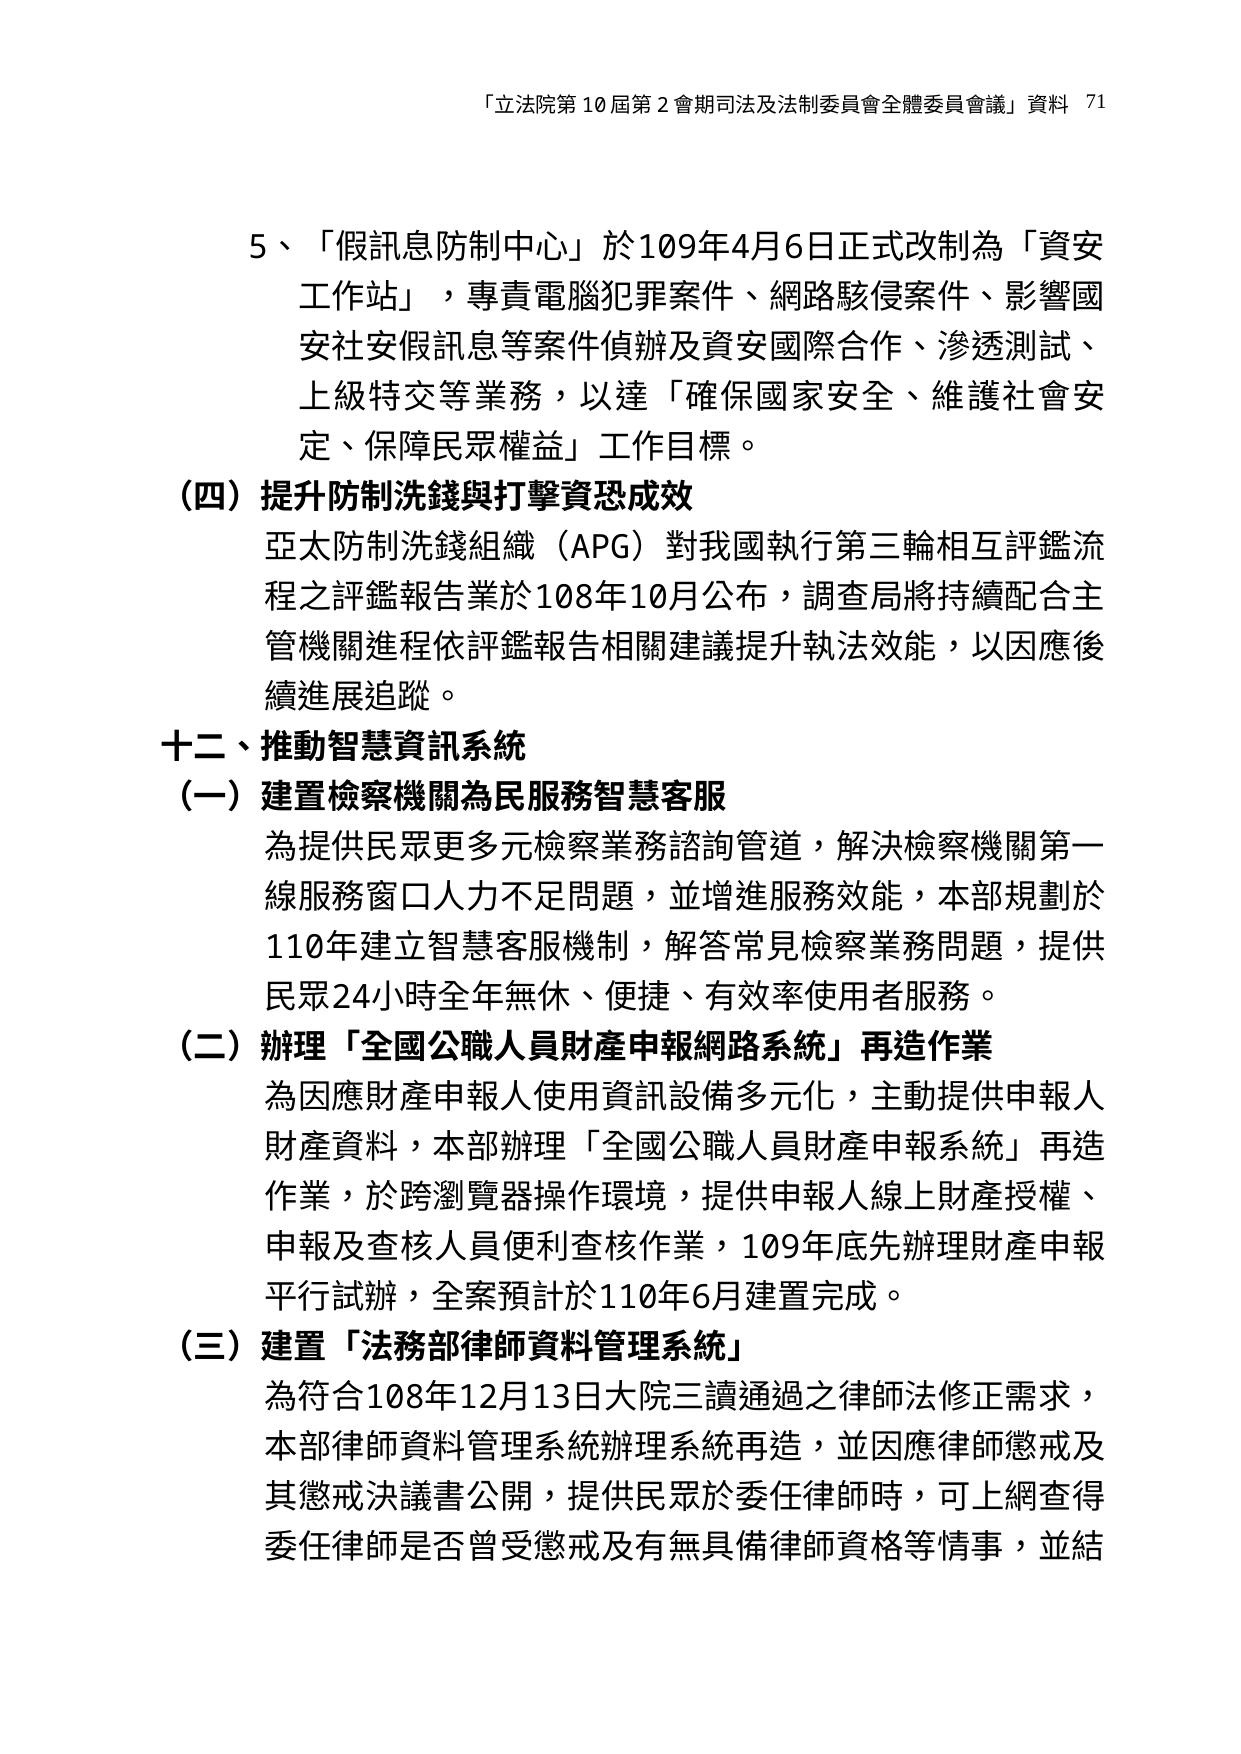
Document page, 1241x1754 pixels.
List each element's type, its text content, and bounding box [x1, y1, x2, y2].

text 十二、推動智慧資訊系統 [160, 719, 1106, 769]
text 亞太防制洗錢組織（APG）對我國執行第三輪相互評鑑流程之評鑑報告業於108年10月公布，調查局將持續配合主管機關進程依評鑑報告相關建議提升執法效能，以因應後續進展追蹤。 [264, 519, 1106, 719]
text 5、「假訊息防制中心」於109年4月6日正式改制為「資安工作站」，專責電腦犯罪案件、網路駭侵案件、影響國安社安假訊息等案件偵辦及資安國際合作、滲透測試、上級特交等業務，以達「確保國家安全、維護社會安定、保障民眾權益」工作目標。 [248, 219, 1106, 469]
text 為提供民眾更多元檢察業務諮詢管道，解決檢察機關第一線服務窗口人力不足問題，並增進服務效能，本部規劃於110年建立智慧客服機制，解答常見檢察業務問題，提供民眾24小時全年無休、便捷、有效率使用者服務。 [264, 819, 1106, 1019]
text （一）建置檢察機關為民服務智慧客服 [160, 769, 1106, 819]
text 為因應財產申報人使用資訊設備多元化，主動提供申報人財產資料，本部辦理「全國公職人員財產申報系統」再造作業，於跨瀏覽器操作環境，提供申報人線上財產授權、申報及查核人員便利查核作業，109年底先辦理財產申報平行試辦，全案預計於110年6月建置完成。 [264, 1069, 1106, 1319]
text 為符合108年12月13日大院三讀通過之律師法修正需求，本部律師資料管理系統辦理系統再造，並因應律師懲戒及其懲戒決議書公開，提供民眾於委任律師時，可上網查得委任律師是否曾受懲戒及有無具備律師資格等情事，並結 [264, 1369, 1106, 1569]
text （四）提升防制洗錢與打擊資恐成效 [160, 469, 1106, 519]
text （三）建置「法務部律師資料管理系統」 [160, 1319, 1106, 1369]
text （二）辦理「全國公職人員財產申報網路系統」再造作業 [160, 1019, 1106, 1069]
